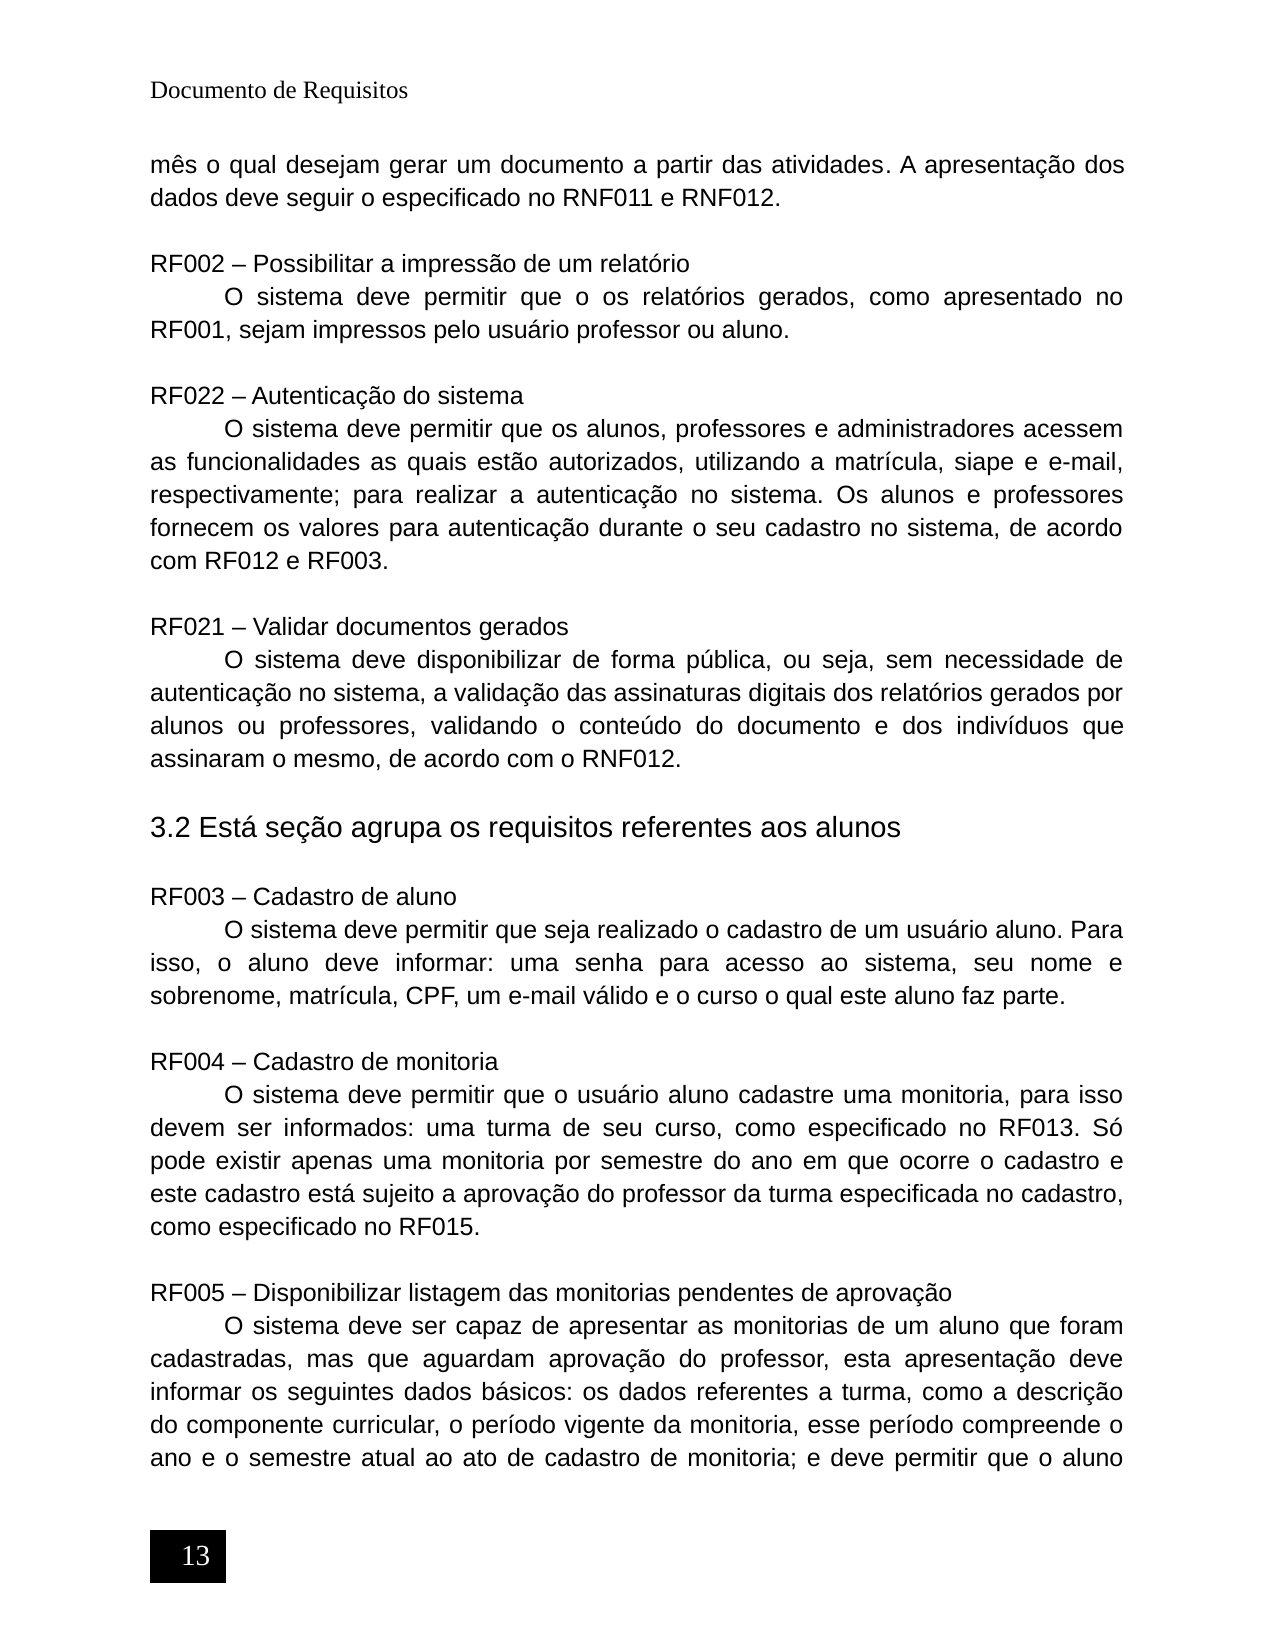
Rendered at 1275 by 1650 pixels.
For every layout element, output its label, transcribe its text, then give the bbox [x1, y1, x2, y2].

text O sistema deve disponibilizar de forma pública, ou seja, sem necessidade de autenticação no sistema, a validação das assinaturas digitais dos relatórios gerados por alunos ou professores, validando o conteúdo do documento e dos indivíduos que assinaram o mesmo, de acordo com o RNF012. [150, 645, 1125, 773]
text O sistema deve permitir que seja realizado o cadastro de um usuário aluno. Para isso, o aluno deve informar: uma senha para acesso ao sistema, seu nome e sobrenome, matrícula, CPF, um e-mail válido e o curso o qual este aluno faz parte. [150, 915, 1125, 1010]
text RF005 – Disponibilizar listagem das monitorias pendentes de aprovação [150, 1278, 1125, 1307]
text RF003 – Cadastro de aluno [150, 882, 1125, 911]
text O sistema deve permitir que o os relatórios gerados, como apresentado no RF001, sejam impressos pelo usuário professor ou aluno. [150, 282, 1125, 344]
text 3.2 Está seção agrupa os requisitos referentes aos alunos [150, 810, 1125, 844]
text RF022 – Autenticação do sistema [150, 381, 1125, 410]
text O sistema deve ser capaz de apresentar as monitorias de um aluno que foram cadastradas, mas que aguardam aprovação do professor, esta apresentação deve informar os seguintes dados básicos: os dados referentes a turma, como a descrição do componente curricular, o período vigente da monitoria, esse período compreende o ano e o semestre atual ao ato de cadastro de monitoria; e deve permitir que o aluno [150, 1311, 1125, 1472]
text mês o qual desejam gerar um documento a partir das atividades. A apresentação dos dados deve seguir o especificado no RNF011 e RNF012. [150, 150, 1125, 212]
text RF004 – Cadastro de monitoria [150, 1047, 1125, 1076]
text O sistema deve permitir que o usuário aluno cadastre uma monitoria, para isso devem ser informados: uma turma de seu curso, como especificado no RF013. Só pode existir apenas uma monitoria por semestre do ano em que ocorre o cadastro e este cadastro está sujeito a aprovação do professor da turma especificada no cadastro, como especificado no RF015. [150, 1080, 1125, 1241]
text RF002 – Possibilitar a impressão de um relatório [150, 249, 1125, 278]
text RF021 – Validar documentos gerados [150, 612, 1125, 641]
text O sistema deve permitir que os alunos, professores e administradores acessem as funcionalidades as quais estão autorizados, utilizando a matrícula, siape e e-mail, respectivamente; para realizar a autenticação no sistema. Os alunos e professores fornecem os valores para autenticação durante o seu cadastro no sistema, de acordo com RF012 e RF003. [150, 414, 1125, 575]
